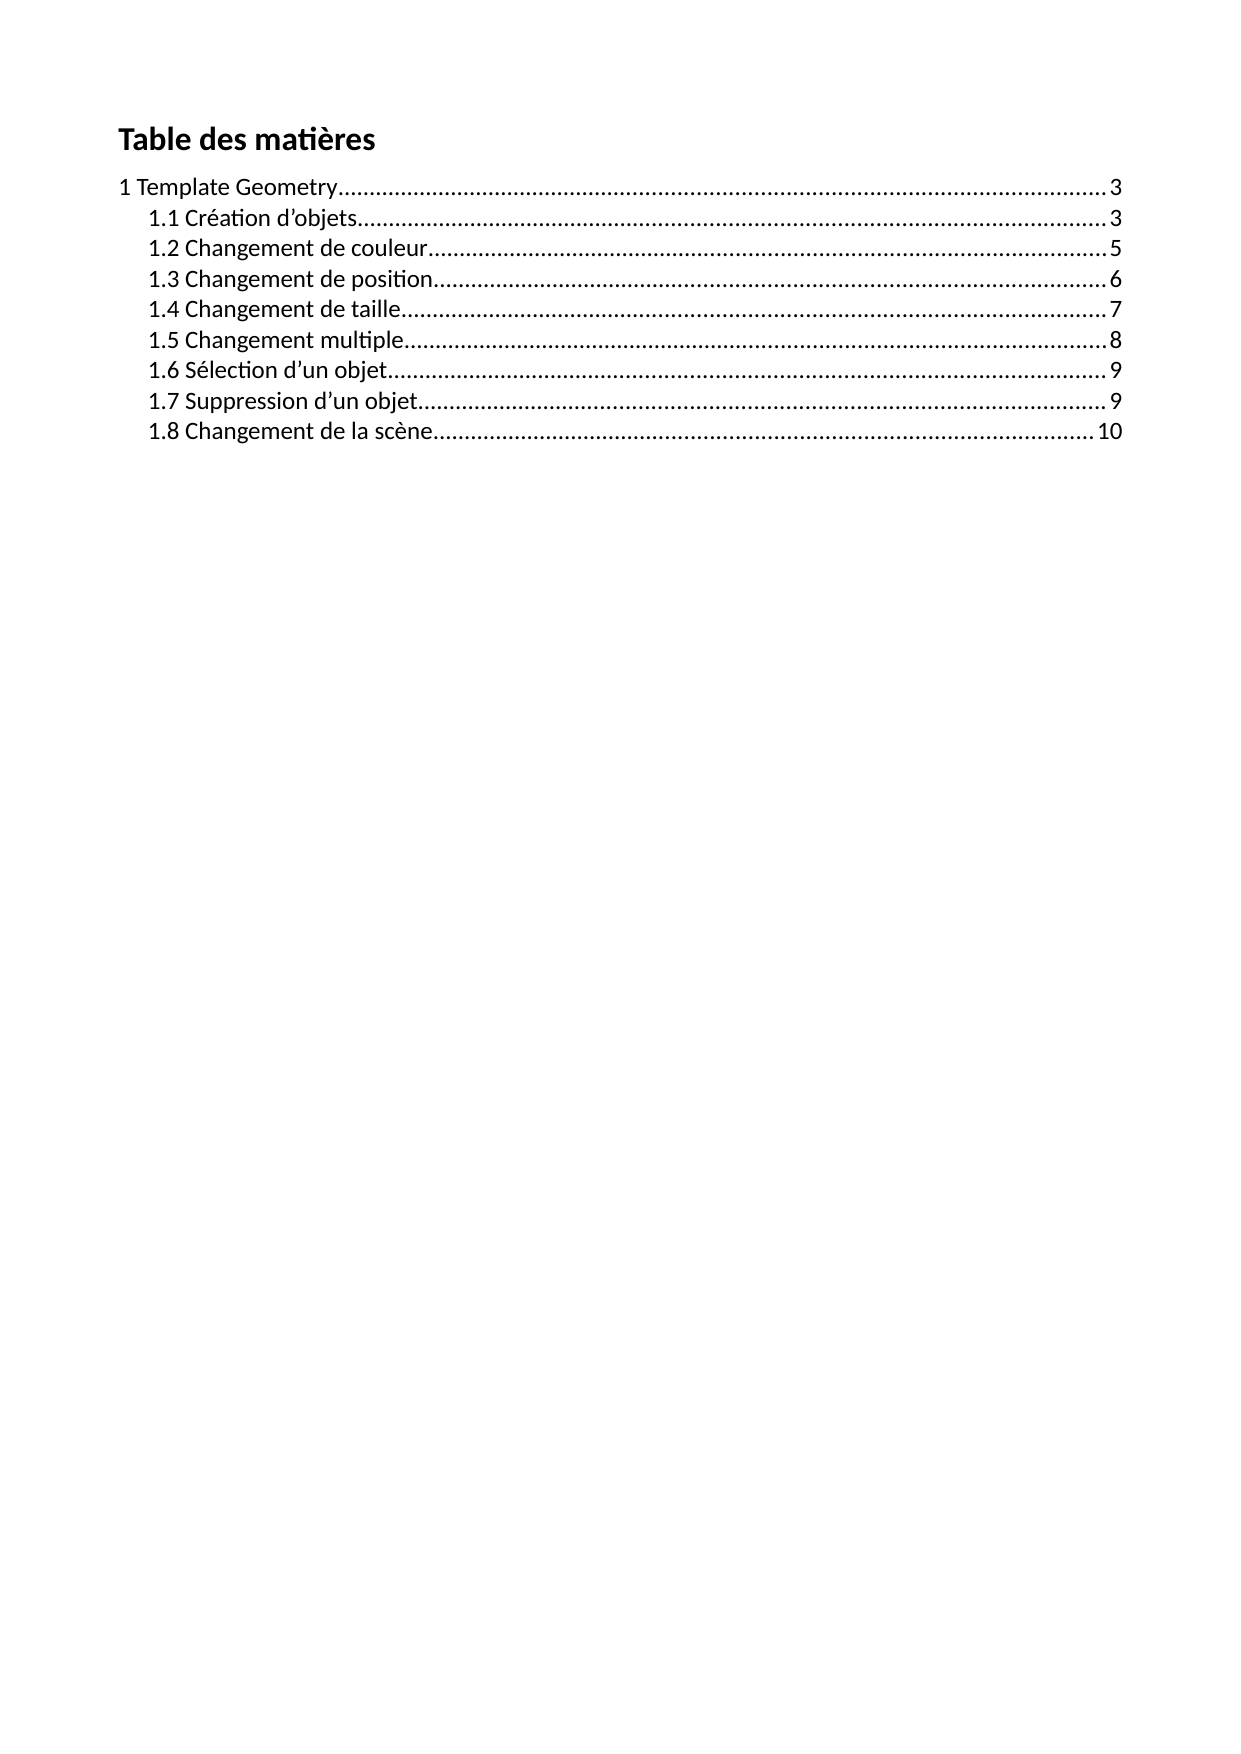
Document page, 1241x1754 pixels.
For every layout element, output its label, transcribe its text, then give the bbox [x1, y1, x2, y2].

text 1.6 Sélection d’un objet 9 [148, 354, 1122, 385]
text 1.8 Changement de la scène 10 [148, 416, 1122, 446]
text 1.2 Changement de couleur 5 [148, 232, 1122, 263]
subtitle Table des matières [118, 118, 1122, 159]
text 1.5 Changement multiple 8 [148, 324, 1122, 354]
text 1.7 Suppression d’un objet 9 [148, 385, 1122, 416]
text 1 Template Geometry 3 [118, 171, 1122, 202]
text 1.3 Changement de position 6 [148, 263, 1122, 293]
text 1.4 Changement de taille 7 [148, 293, 1122, 324]
text 1.1 Création d’objets 3 [148, 202, 1122, 232]
